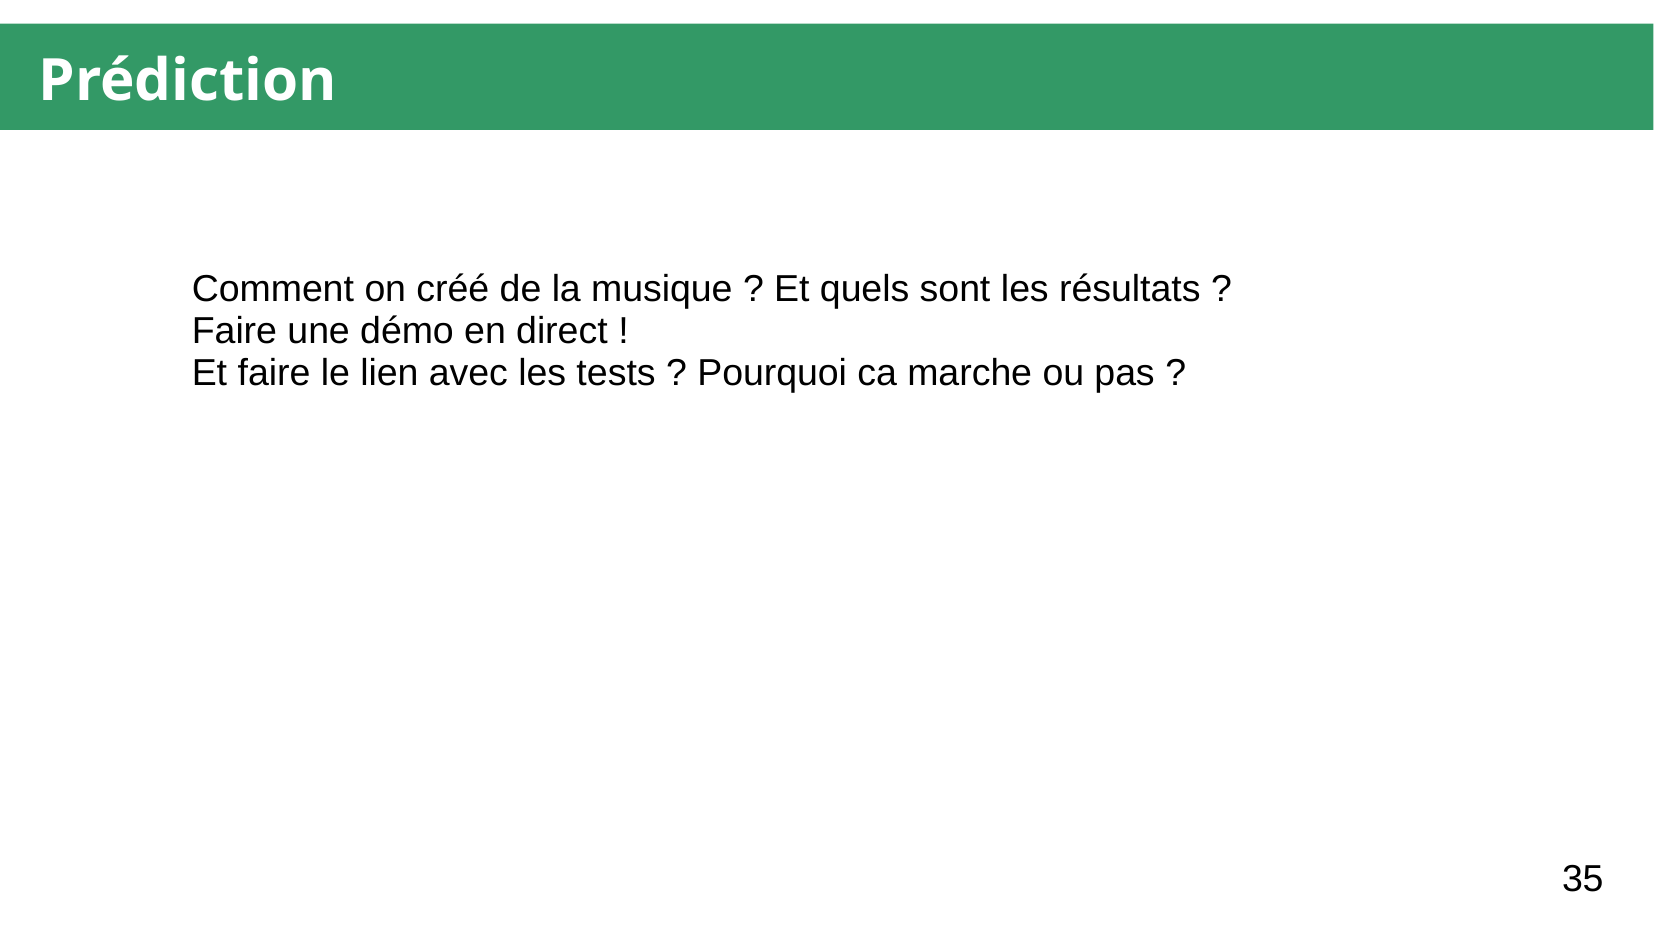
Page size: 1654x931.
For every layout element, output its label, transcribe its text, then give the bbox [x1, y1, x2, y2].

title Prédiction [0, 35, 1312, 119]
text_box Comment on créé de la musique ? Et quels sont les résultats ? Faire une démo en direct ! Et faire le lien avec les tests ? Pourquoi ca marche ou pas ? [177, 260, 1406, 401]
text_box [1547, 850, 1654, 921]
text_box [0, 23, 1654, 130]
